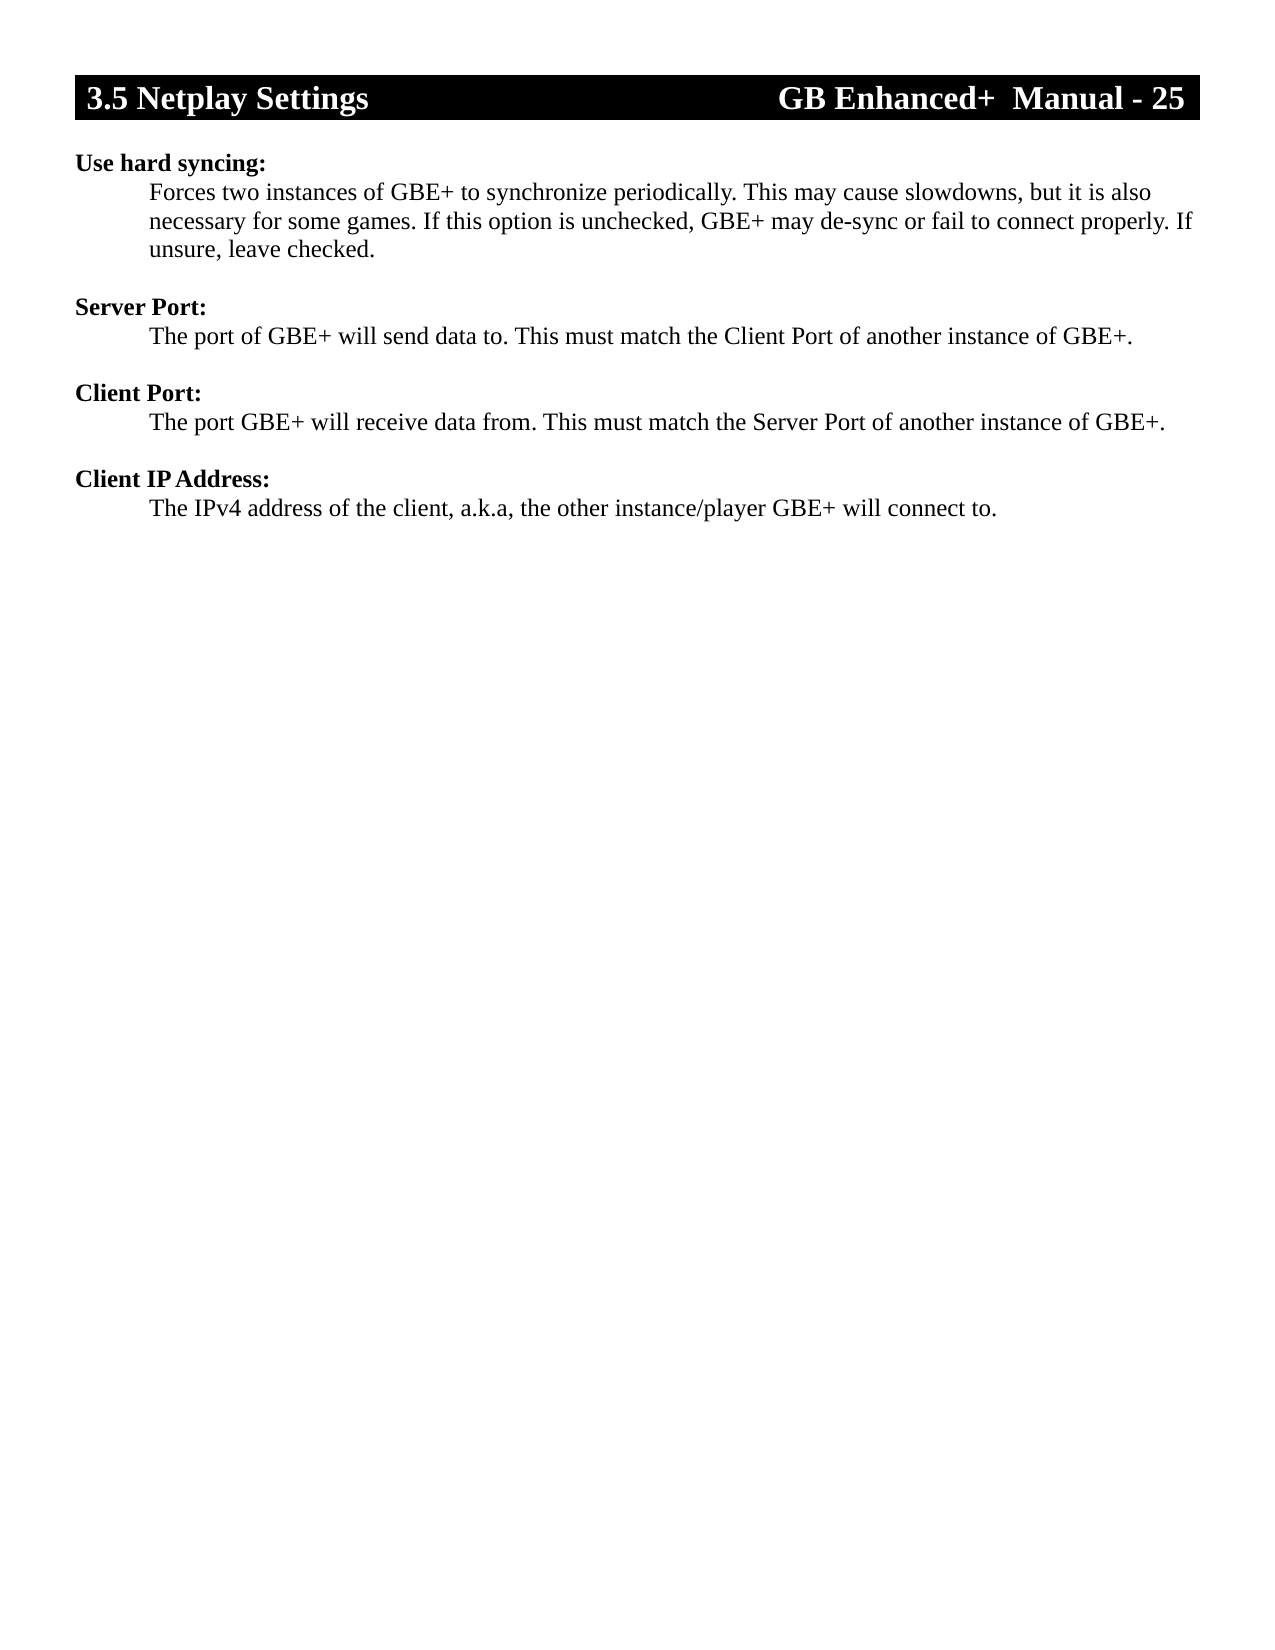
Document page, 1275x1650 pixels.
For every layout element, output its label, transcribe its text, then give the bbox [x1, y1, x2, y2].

text Use hard syncing: [75, 148, 1200, 177]
text The port of GBE+ will send data to. This must match the Client Port of another instance of GBE+. [75, 321, 1200, 349]
text Forces two instances of GBE+ to synchronize periodically. This may cause slowdowns, but it is also necessary for some games. If this option is unchecked, GBE+ may de-sync or fail to connect properly. If unsure, leave checked. [75, 177, 1200, 263]
text Client Port: [75, 378, 1200, 407]
text The IPv4 address of the client, a.k.a, the other instance/player GBE+ will connect to. [75, 493, 1200, 522]
text 3.5 Netplay Settings GB Enhanced+ Manual - 25 [75, 75, 1200, 119]
text Server Port: [75, 292, 1200, 321]
text The port GBE+ will receive data from. This must match the Server Port of another instance of GBE+. [75, 407, 1200, 436]
text Client IP Address: [75, 464, 1200, 493]
